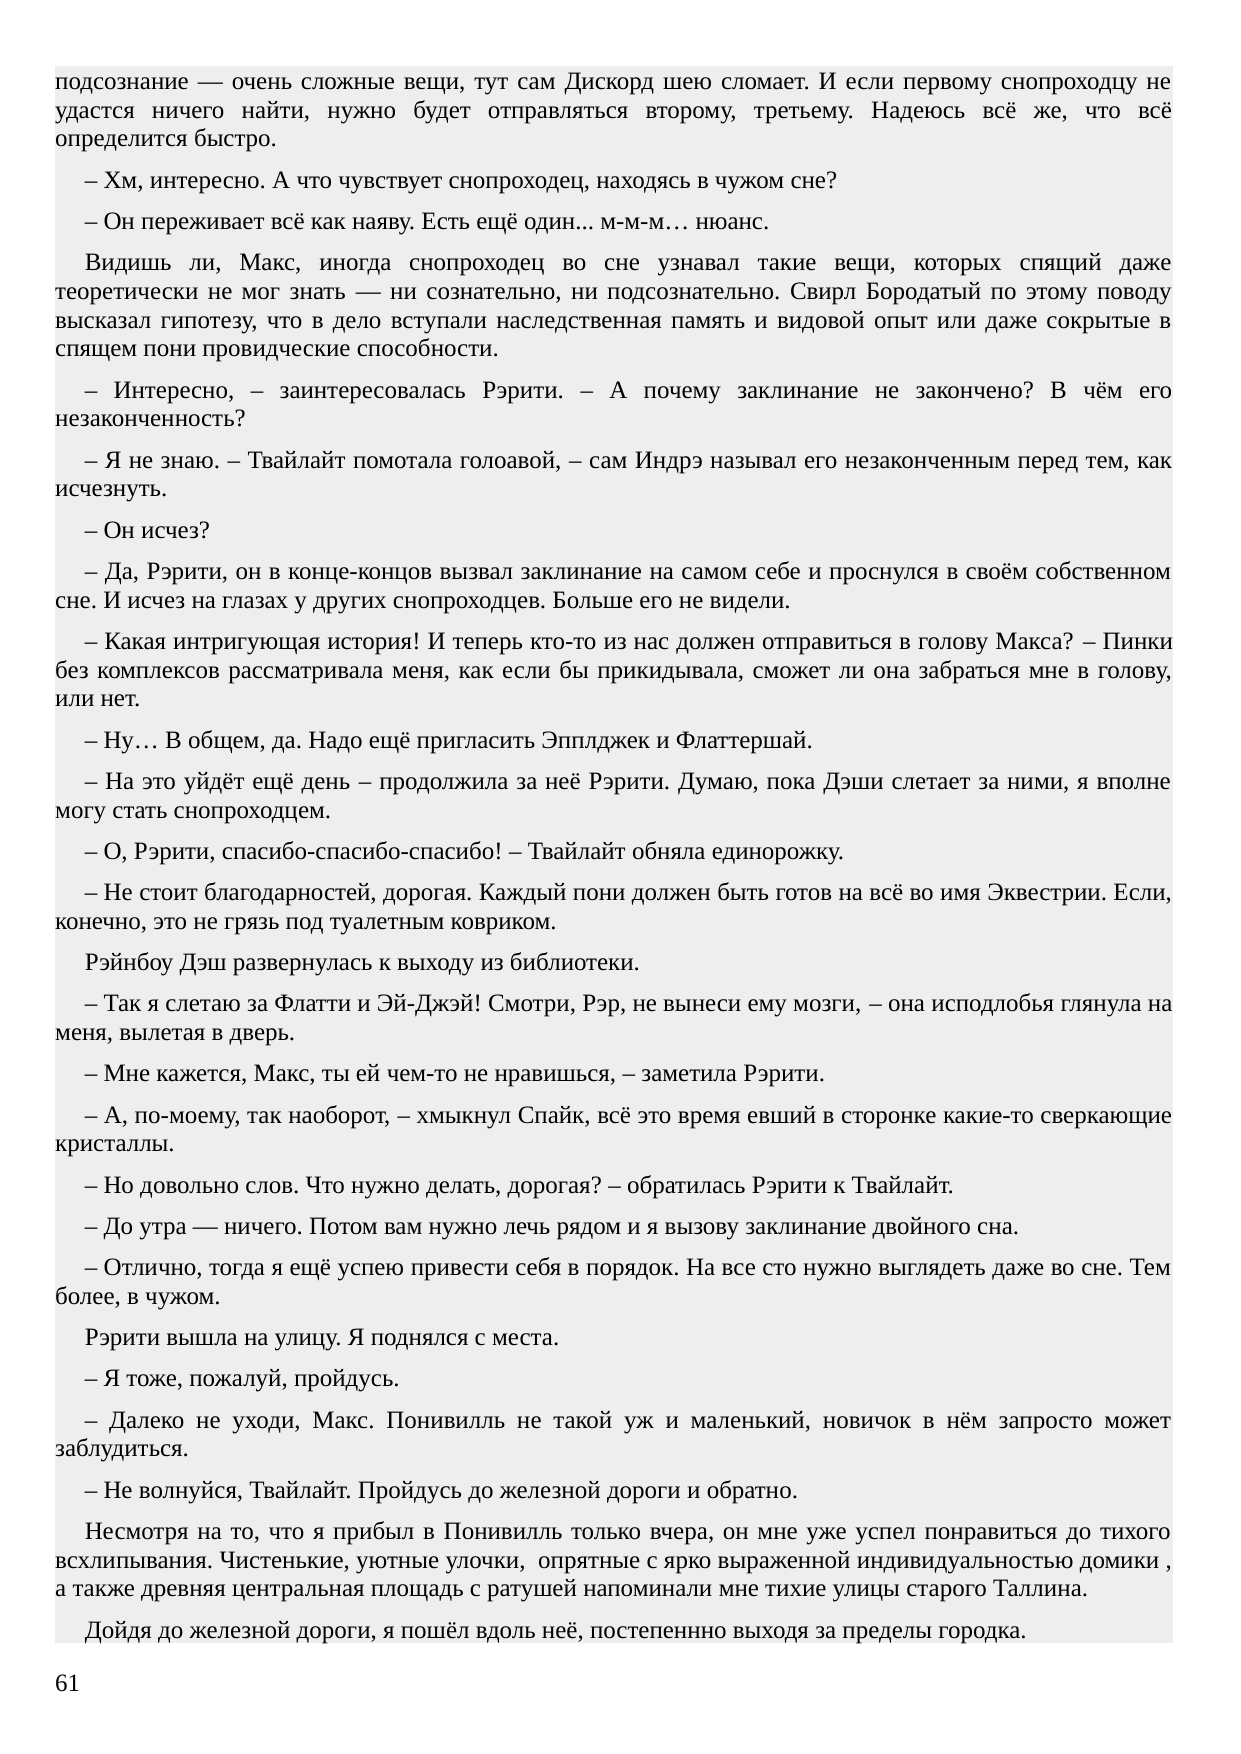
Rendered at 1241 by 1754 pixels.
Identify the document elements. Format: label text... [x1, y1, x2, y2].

text – На это уйдёт ещё день – продолжила за неё Рэрити. Думаю, пока Дэши слетает за ними, я вполне могу стать снопроходцем. [55, 766, 1173, 823]
text – Так я слетаю за Флатти и Эй-Джэй! Смотри, Рэр, не вынеси ему мозги, – она исподлобья глянула на меня, вылетая в дверь. [55, 988, 1173, 1046]
text – Мне кажется, Макс, ты ей чем-то не нравишься, – заметила Рэрити. [55, 1058, 1173, 1087]
text – Да, Рэрити, он в конце-концов вызвал заклинание на самом себе и проснулся в своём собственном сне. И исчез на глазах у других снопроходцев. Больше его не видели. [55, 556, 1173, 613]
text Видишь ли, Макс, иногда снопроходец во сне узнавал такие вещи, которых спящий даже теоретически не мог знать — ни сознательно, ни подсознательно. Свирл Бородатый по этому поводу высказал гипотезу, что в дело вступали наследственная память и видовой опыт или даже сокрытые в спящем пони провидческие способности. [55, 247, 1173, 362]
text – Но довольно слов. Что нужно делать, дорогая? – обратилась Рэрити к Твайлайт. [55, 1170, 1173, 1198]
text – Интересно, – заинтересовалась Рэрити. – А почему заклинание не закончено? В чём его незаконченность? [55, 375, 1173, 432]
text – До утра — ничего. Потом вам нужно лечь рядом и я вызову заклинание двойного сна. [55, 1211, 1173, 1240]
text – Он переживает всё как наяву. Есть ещё один... м-м-м… нюанс. [55, 206, 1173, 235]
text Дойдя до железной дороги, я пошёл вдоль неё, постепеннно выходя за пределы городка. [55, 1615, 1173, 1643]
text – Он исчез? [55, 515, 1173, 543]
text – Ну… В общем, да. Надо ещё пригласить Эпплджек и Флаттершай. [55, 725, 1173, 753]
text – Отлично, тогда я ещё успею привести себя в порядок. На все сто нужно выглядеть даже во сне. Тем более, в чужом. [55, 1252, 1173, 1310]
text – Какая интригующая история! И теперь кто-то из нас должен отправиться в голову Макса? – Пинки без комплексов рассматривала меня, как если бы прикидывала, сможет ли она забраться мне в голову, или нет. [55, 626, 1173, 712]
text Рэрити вышла на улицу. Я поднялся с места. [55, 1322, 1173, 1351]
text подсознание — очень сложные вещи, тут сам Дискорд шею сломает. И если первому снопроходцу не удастся ничего найти, нужно будет отправляться второму, третьему. Надеюсь всё же, что всё определится быстро. [55, 66, 1173, 152]
text – Хм, интересно. А что чувствует снопроходец, находясь в чужом сне? [55, 165, 1173, 193]
text Несмотря на то, что я прибыл в Понивилль только вчера, он мне уже успел понравиться до тихого всхлипывания. Чистенькие, уютные улочки, опрятные с ярко выраженной индивидуальностью домики , а также древняя центральная площадь с ратушей напоминали мне тихие улицы старого Таллина. [55, 1516, 1173, 1602]
text Рэйнбоу Дэш развернулась к выходу из библиотеки. [55, 947, 1173, 976]
text – О, Рэрити, спасибо-спасибо-спасибо! – Твайлайт обняла единорожку. [55, 836, 1173, 865]
text – Не волнуйся, Твайлайт. Пройдусь до железной дороги и обратно. [55, 1475, 1173, 1503]
text – А, по-моему, так наоборот, – хмыкнул Спайк, всё это время евший в сторонке какие-то сверкающие кристаллы. [55, 1100, 1173, 1157]
text – Я не знаю. – Твайлайт помотала голоавой, – сам Индрэ называл его незаконченным перед тем, как исчезнуть. [55, 445, 1173, 502]
text – Не стоит благодарностей, дорогая. Каждый пони должен быть готов на всё во имя Эквестрии. Если, конечно, это не грязь под туалетным ковриком. [55, 877, 1173, 935]
text – Я тоже, пожалуй, пройдусь. [55, 1363, 1173, 1392]
text – Далеко не уходи, Макс. Понивилль не такой уж и маленький, новичок в нём запросто может заблудиться. [55, 1405, 1173, 1462]
